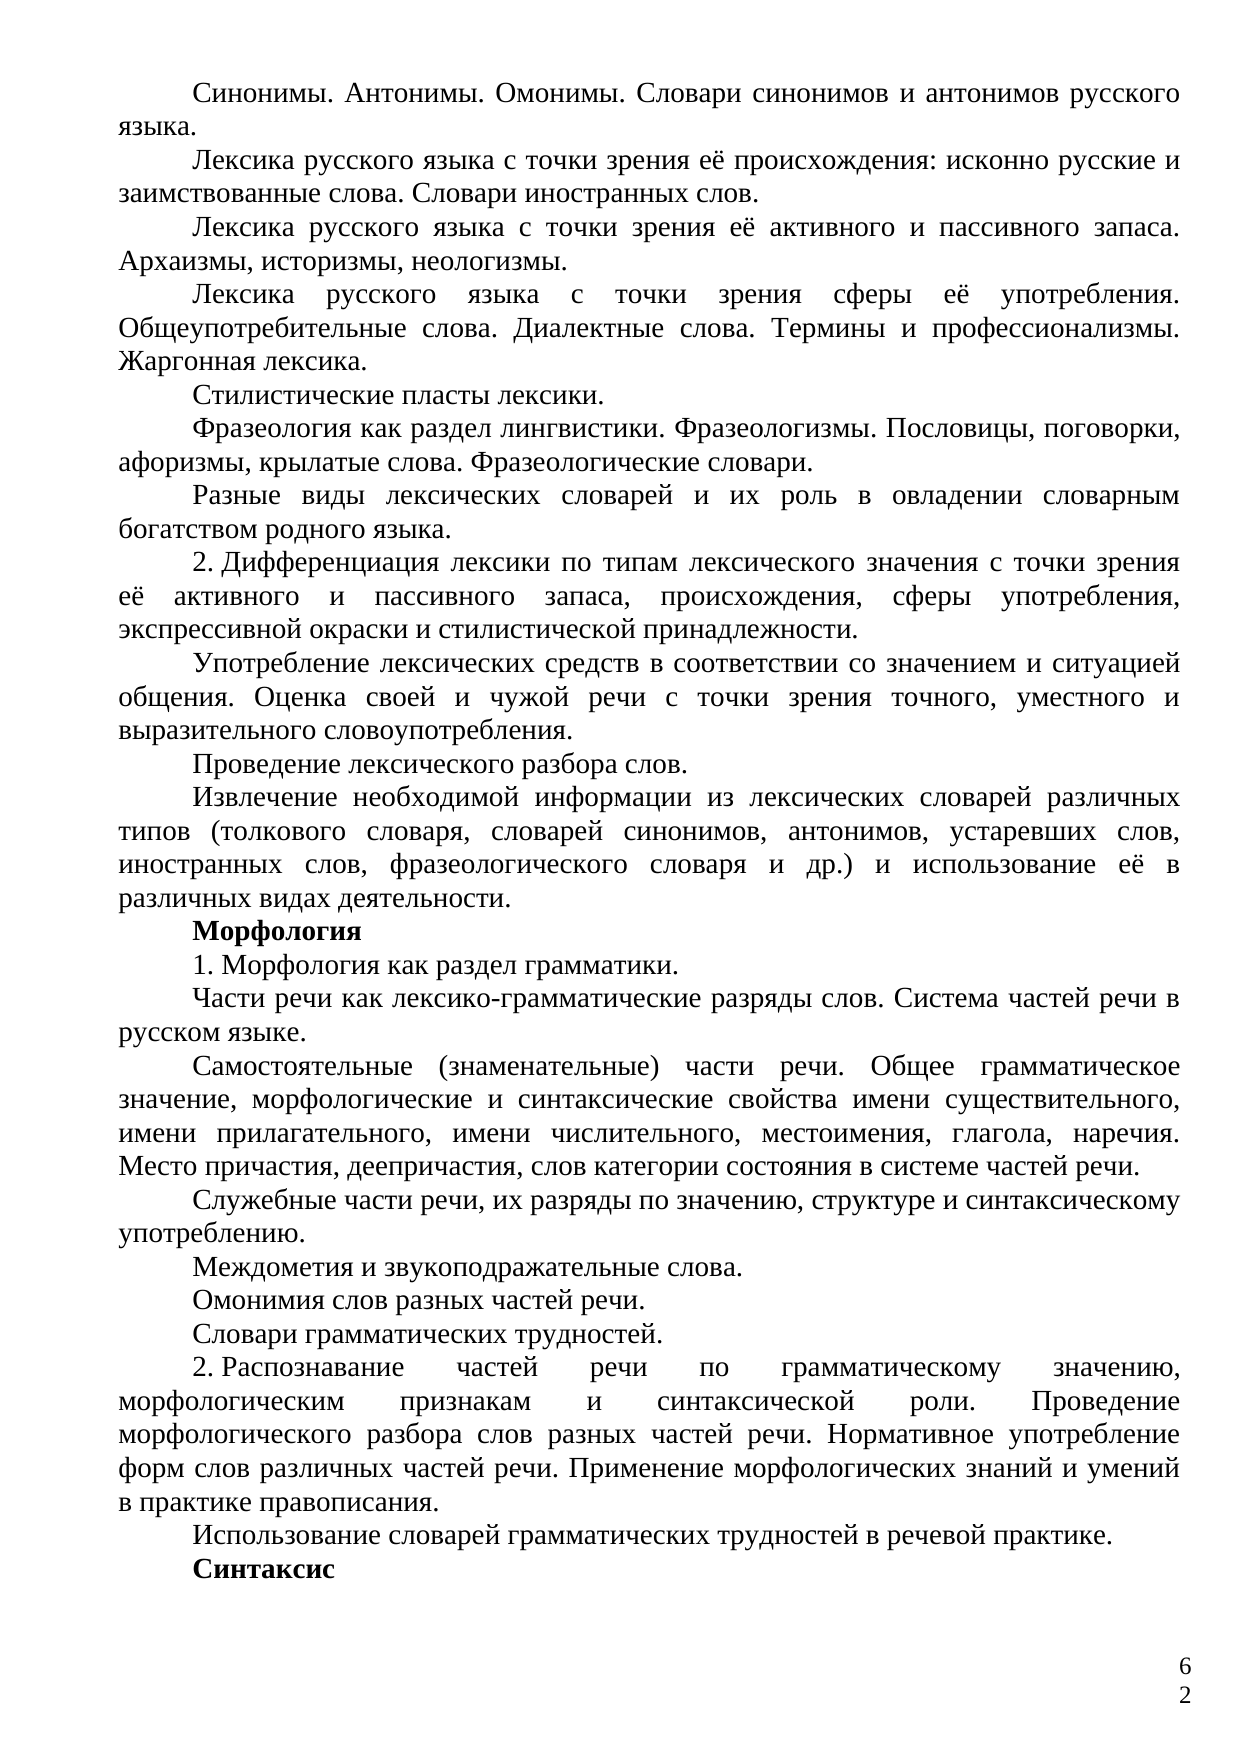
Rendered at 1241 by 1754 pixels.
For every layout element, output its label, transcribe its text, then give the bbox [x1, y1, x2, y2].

text Извлечение необходимой информации из лексических словарей различных типов (толкового словаря, словарей синонимов, антонимов, устаревших слов, иностранных слов, фразеологического словаря и др.) и использование её в различных видах деятельности. [118, 779, 1181, 913]
text Лексика русского языка с точки зрения сферы её употребления. Общеупотребительные слова. Диалектные слова. Термины и профессионализмы. Жаргонная лексика. [118, 276, 1181, 377]
text 1. Морфология как раздел грамматики. [118, 947, 1181, 981]
text Служебные части речи, их разряды по значению, структуре и синтаксическому употреблению. [118, 1182, 1181, 1249]
text 2. Дифференциация лексики по типам лексического значения с точки зрения её активного и пассивного запаса, происхождения, сферы употребления, экспрессивной окраски и стилистической принадлежности. [118, 544, 1181, 645]
text Лексика русского языка с точки зрения её активного и пассивного запаса. Архаизмы, историзмы, неологизмы. [118, 209, 1181, 276]
text Словари грамматических трудностей. [118, 1316, 1181, 1349]
text Проведение лексического разбора слов. [118, 746, 1181, 779]
text Междометия и звукоподражательные слова. [118, 1249, 1181, 1282]
text Разные виды лексических словарей и их роль в овладении словарным богатством родного языка. [118, 477, 1181, 544]
text Употребление лексических средств в соответствии со значением и ситуацией общения. Оценка своей и чужой речи с точки зрения точного, уместного и выразительного словоупотребления. [118, 645, 1181, 746]
text Морфология [118, 913, 1181, 947]
text Лексика русского языка с точки зрения её происхождения: исконно русские и заимствованные слова. Словари иностранных слов. [118, 142, 1181, 209]
text Фразеология как раздел лингвистики. Фразеологизмы. Пословицы, поговорки, афоризмы, крылатые слова. Фразеологические словари. [118, 410, 1181, 477]
text Синтаксис [118, 1551, 1181, 1584]
text Части речи как лексико-грамматические разряды слов. Система частей речи в русском языке. [118, 981, 1181, 1048]
text Омонимия слов разных частей речи. [118, 1282, 1181, 1316]
text Синонимы. Антонимы. Омонимы. Словари синонимов и антонимов русского языка. [118, 75, 1181, 142]
text Использование словарей грамматических трудностей в речевой практике. [118, 1517, 1181, 1551]
text 2. Распознавание частей речи по грамматическому значению, морфологическим признакам и синтаксической роли. Проведение морфологического разбора слов разных частей речи. Нормативное употребление форм слов различных частей речи. Применение морфологических знаний и умений в практике правописания. [118, 1349, 1181, 1517]
text Стилистические пласты лексики. [118, 377, 1181, 410]
text Самостоятельные (знаменательные) части речи. Общее грамматическое значение, морфологические и синтаксические свойства имени существительного, имени прилагательного, имени числительного, местоимения, глагола, наречия. Место причастия, деепричастия, слов категории состояния в системе частей речи. [118, 1048, 1181, 1182]
